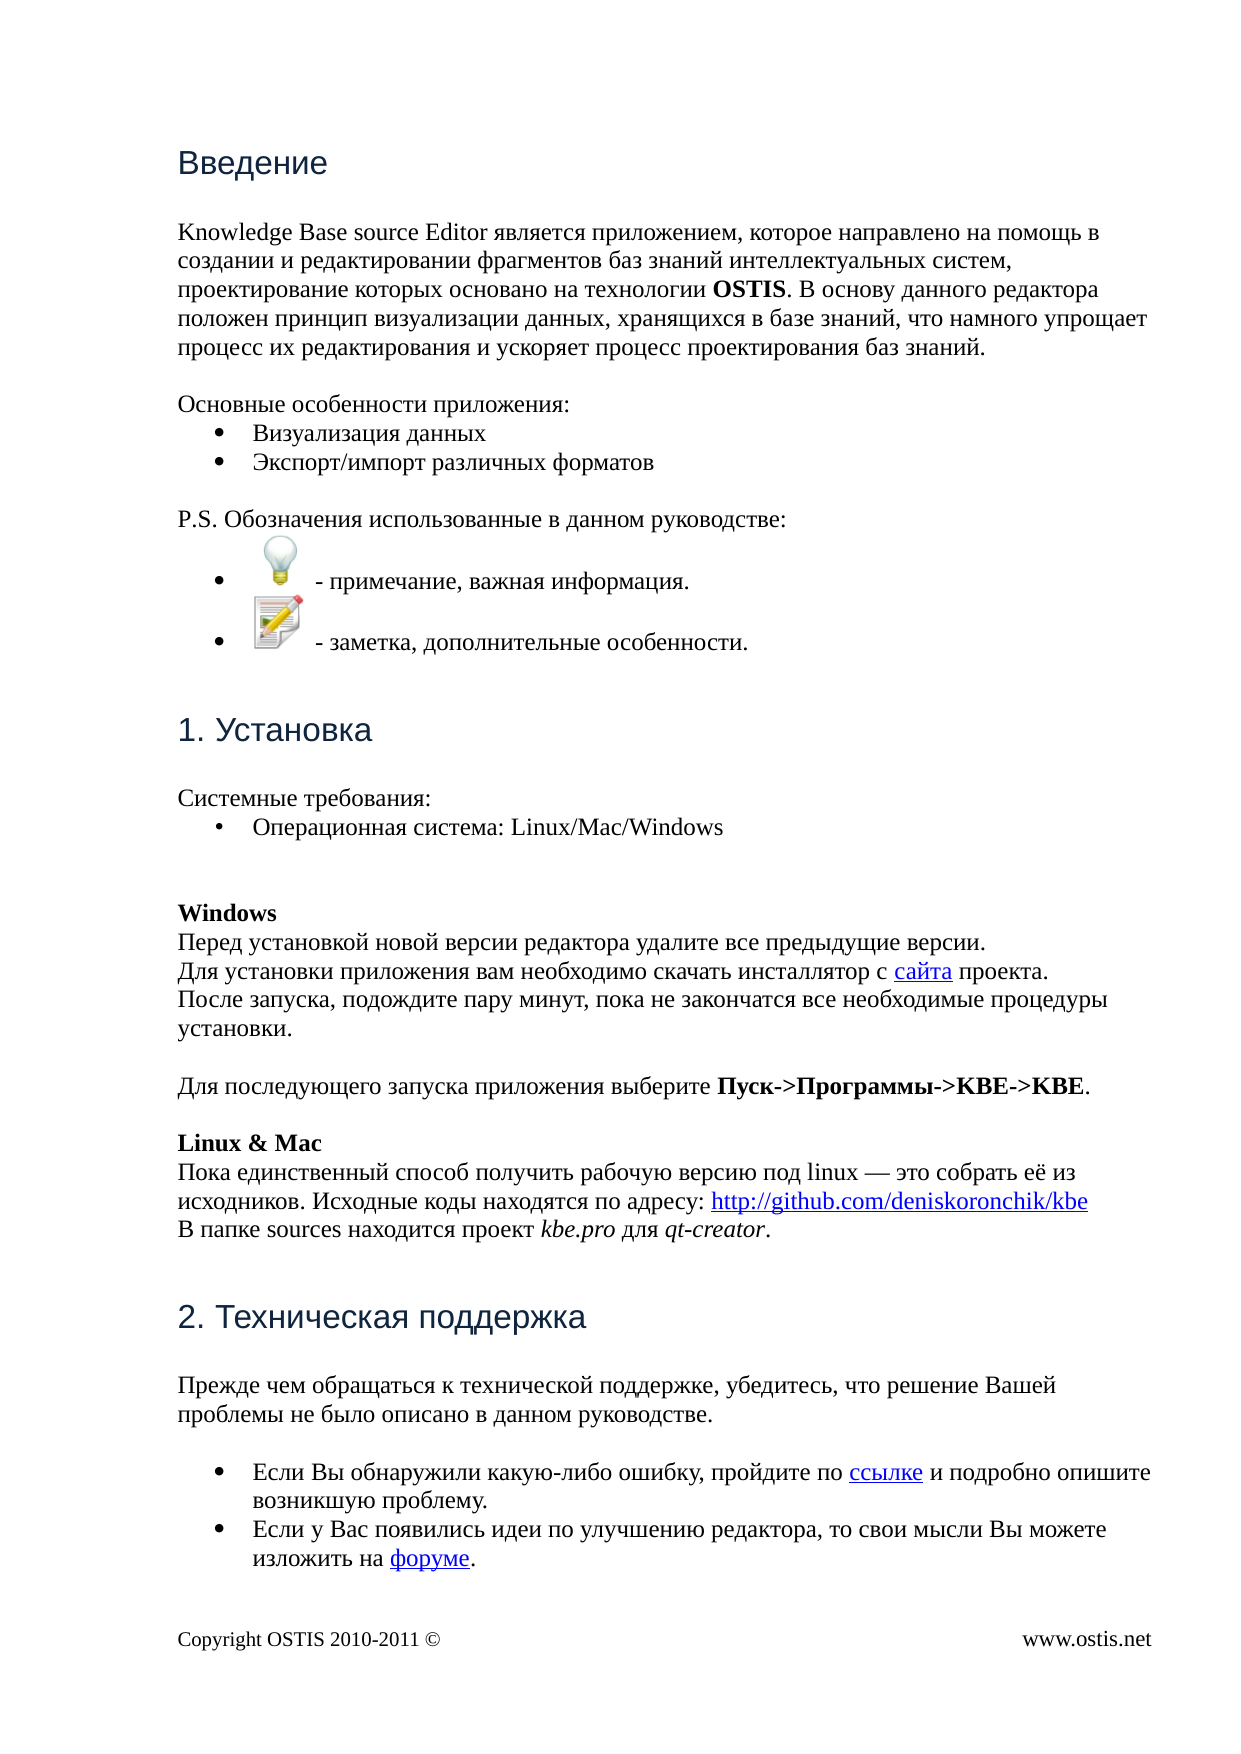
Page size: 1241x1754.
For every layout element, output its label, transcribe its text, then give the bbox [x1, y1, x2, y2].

list Визуализация данных [215, 418, 1152, 447]
text P.S. Обозначения использованные в данном руководстве: [177, 504, 1152, 533]
text Прежде чем обращаться к технической поддержке, убедитесь, что решение Вашей проблемы не было описано в данном руководстве. [177, 1371, 1152, 1428]
subtitle Установка [177, 710, 1152, 748]
picture [252, 594, 309, 651]
list - заметка, дополнительные особенности. [215, 594, 1152, 656]
text После запуска, подождите пару минут, пока не закончатся все необходимые процедуры установки. [177, 984, 1152, 1042]
text Пока единственный способ получить рабочую версию под linux — это собрать её из исходников. Исходные коды находятся по адресу: http://github.com/deniskoronchik/kbe [177, 1157, 1152, 1214]
list Экспорт/импорт различных форматов [215, 447, 1152, 475]
list Если Вы обнаружили какую-либо ошибку, пройдите по ссылке и подробно опишите возникшую проблему. [215, 1457, 1152, 1514]
list - примечание, важная информация. [215, 533, 1152, 594]
text Системные требования: [177, 783, 1152, 812]
text Для установки приложения вам необходимо скачать инсталлятор с сайта проекта. [177, 956, 1152, 984]
text Перед установкой новой версии редактора удалите все предыдущие версии. [177, 927, 1152, 956]
text Windows [177, 898, 1152, 927]
subtitle Техническая поддержка [177, 1297, 1152, 1336]
text Для последующего запуска приложения выберите Пуск->Программы->KBE->KBE. [177, 1071, 1152, 1099]
text Основные особенности приложения: [177, 389, 1152, 418]
list Если у Вас появились идеи по улучшению редактора, то свои мысли Вы можете изложить на форуме. [215, 1514, 1152, 1572]
text В папке sources находится проект kbe.pro для qt-creator. [177, 1214, 1152, 1243]
list Операционная система: Linux/Mac/Windows [215, 812, 1152, 841]
picture [252, 532, 309, 589]
text Knowledge Base source Editor является приложением, которое направлено на помощь в создании и редактировании фрагментов баз знаний интеллектуальных систем, проектирование которых основано на технологии OSTIS. В основу данного редактора положен принцип визуализации данных, хранящихся в базе знаний, что намного упрощает процесс их редактирования и ускоряет процесс проектирования баз знаний. [177, 217, 1152, 360]
text Linux & Mac [177, 1128, 1152, 1157]
subtitle Введение [177, 143, 1152, 182]
